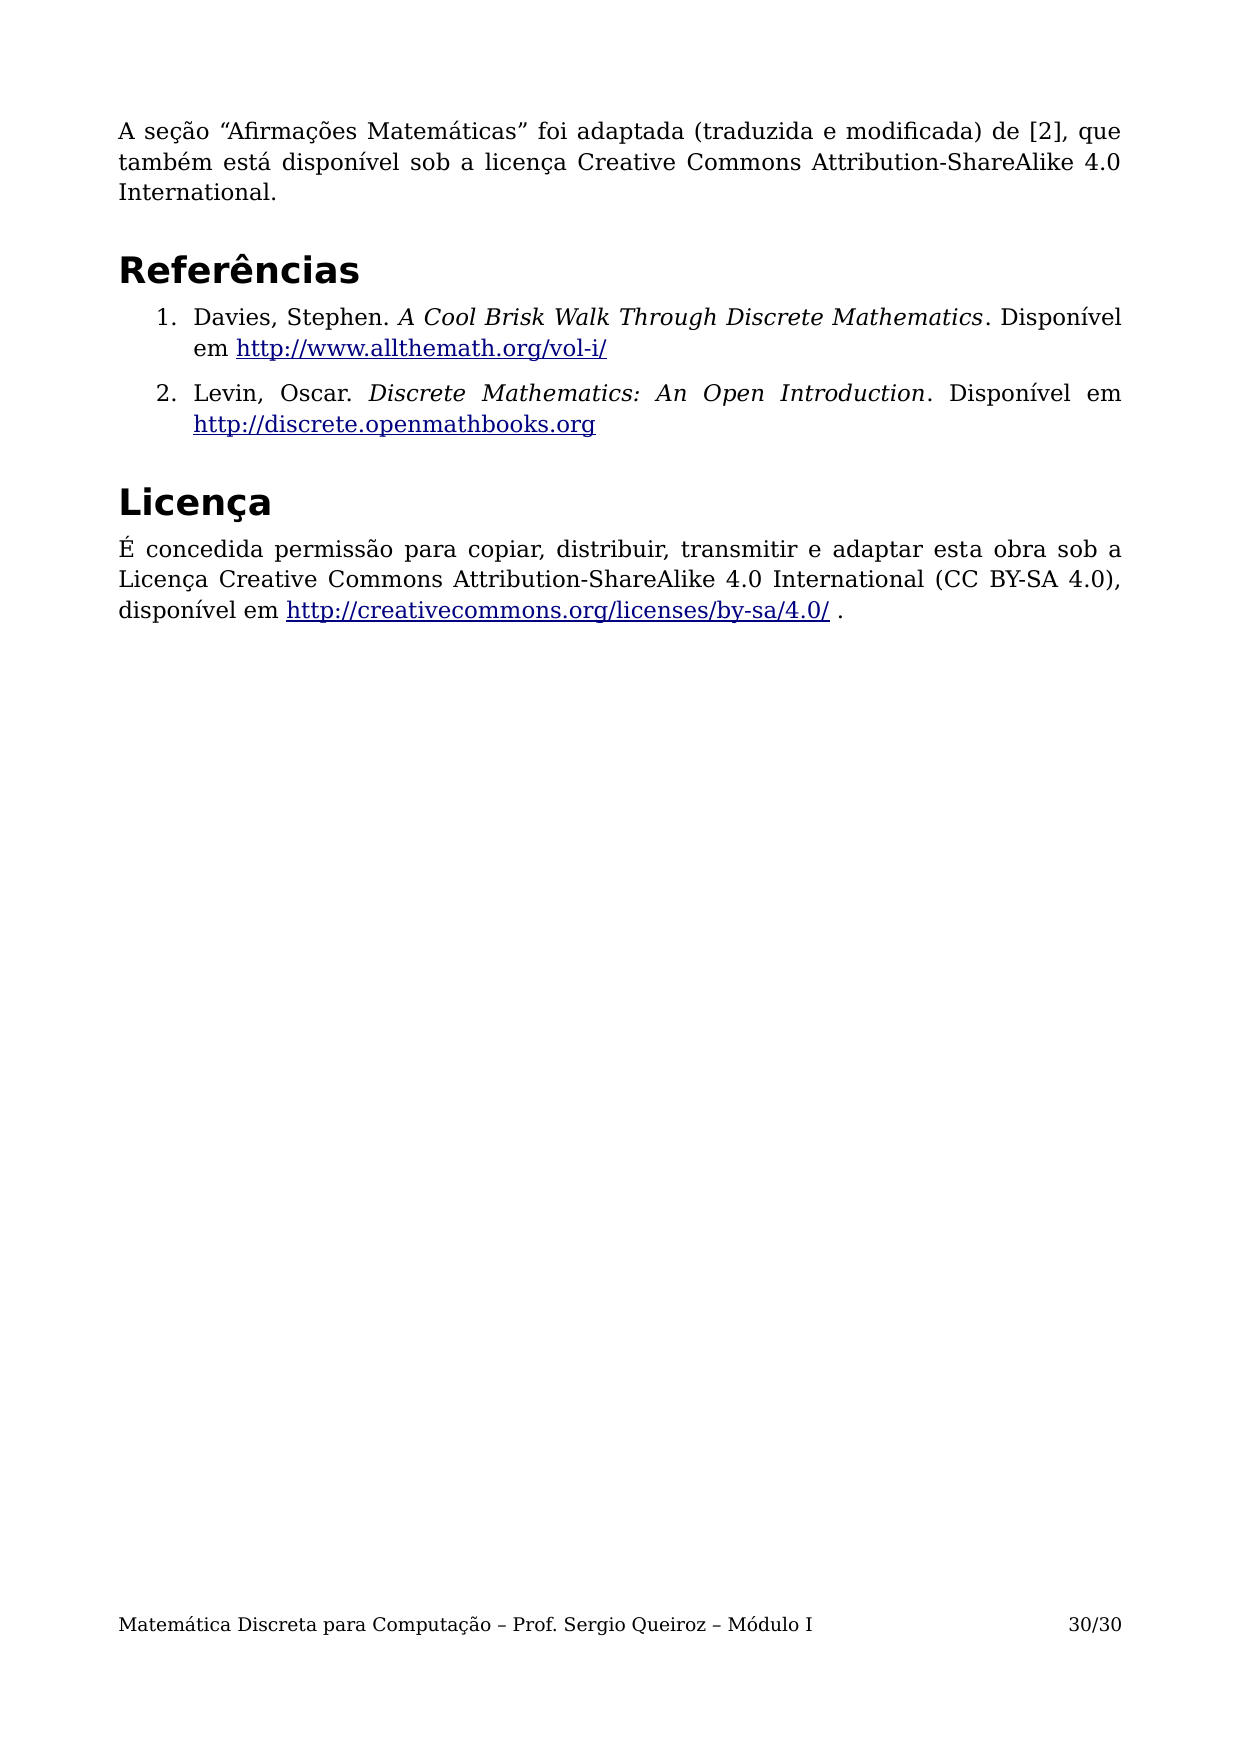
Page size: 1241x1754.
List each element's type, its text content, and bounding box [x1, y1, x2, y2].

text É concedida permissão para copiar, distribuir, transmitir e adaptar esta obra sob a Licença Creative Commons Attribution-ShareAlike 4.0 International (CC BY-SA 4.0), disponível em http://creativecommons.org/licenses/by-sa/4.0/ . [118, 536, 1122, 624]
text A seção “Afirmações Matemáticas” foi adaptada (traduzida e modificada) de [2], que também está disponível sob a licença Creative Commons Attribution-ShareAlike 4.0 International. [118, 118, 1122, 206]
list Levin, Oscar. Discrete Mathematics: An Open Introduction. Disponível em http://discrete.openmathbooks.org [156, 380, 1122, 438]
list Davies, Stephen. A Cool Brisk Walk Through Discrete Mathematics. Disponível em http://www.allthemath.org/vol-i/ [156, 304, 1122, 362]
subtitle Licença [118, 481, 1122, 523]
subtitle Referências [118, 249, 1122, 292]
